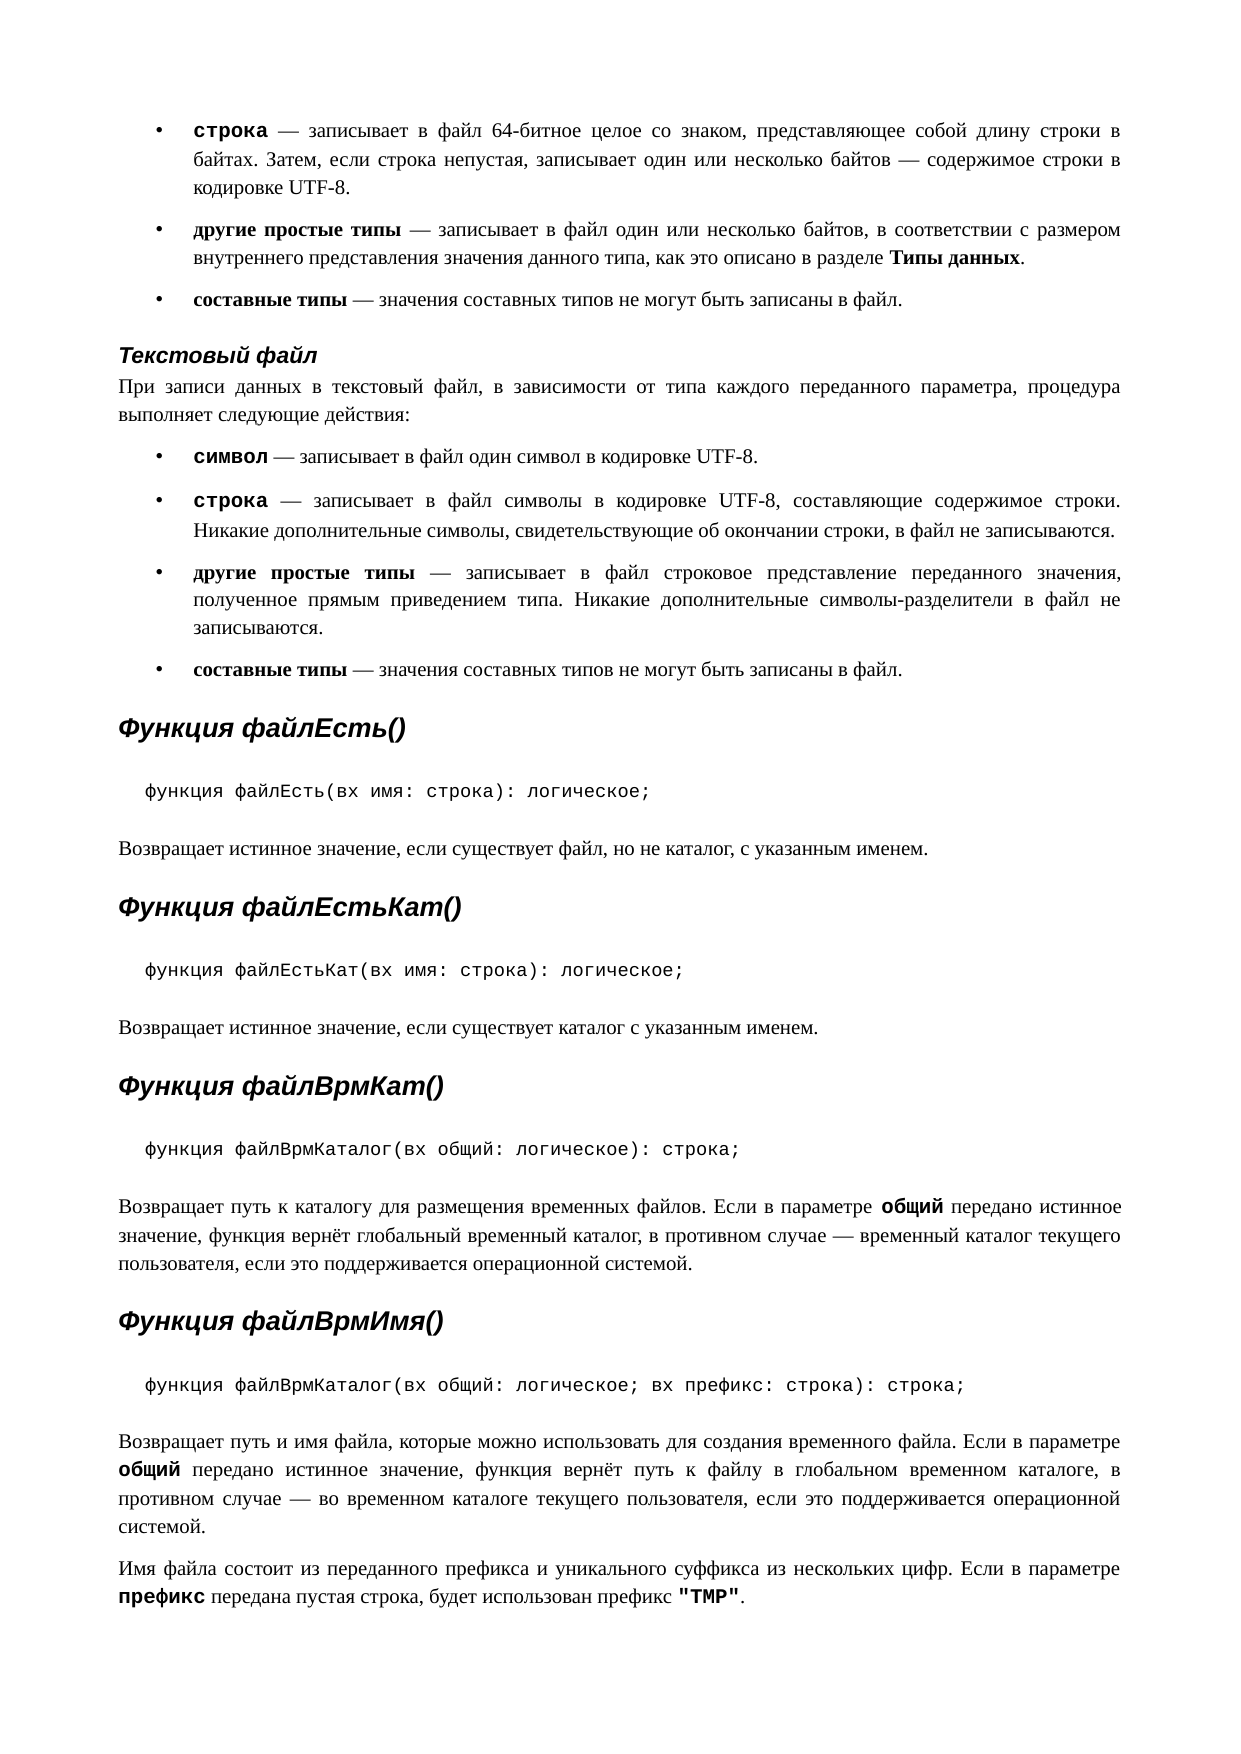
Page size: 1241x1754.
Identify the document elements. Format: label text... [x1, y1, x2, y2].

subtitle Функция файлЕсть() [118, 712, 1122, 743]
text Возвращает путь к каталогу для размещения временных файлов. Если в параметре общий передано истинное значение, функция вернёт глобальный временный каталог, в противном случае — временный каталог текущего пользователя, если это поддерживается операционной системой. [118, 1194, 1122, 1274]
subtitle Функция файлВрмКат() [118, 1069, 1122, 1101]
text Имя файла состоит из переданного префикса и уникального суффикса из нескольких цифр. Если в параметре префикс передана пустая строка, будет использован префикс "TMP". [118, 1556, 1122, 1609]
text При записи данных в текстовый файл, в зависимости от типа каждого переданного параметра, процедура выполняет следующие действия: [118, 374, 1122, 426]
text функция файлВрмКаталог(вх общий: логическое): строка; [136, 1131, 1104, 1170]
list строка — записывает в файл 64-битное целое со знаком, представляющее собой длину строки в байтах. Затем, если строка непустая, записывает один или несколько байтов — содержимое строки в кодировке UTF-8. [156, 118, 1122, 199]
text Возвращает истинное значение, если существует каталог с указанным именем. [118, 1015, 1122, 1039]
text Возвращает путь и имя файла, которые можно использовать для создания временного файла. Если в параметре общий передано истинное значение, функция вернёт путь к файлу в глобальном временном каталоге, в противном случае — во временном каталоге текущего пользователя, если это поддерживается операционной системой. [118, 1429, 1122, 1538]
list строка — записывает в файл символы в кодировке UTF-8, составляющие содержимое строки. Никакие дополнительные символы, свидетельствующие об окончании строки, в файл не записываются. [156, 488, 1122, 542]
list другие простые типы — записывает в файл один или несколько байтов, в соответствии с размером внутреннего представления значения данного типа, как это описано в разделе Типы данных. [156, 217, 1122, 269]
text функция файлЕсть(вх имя: строка): логическое; [136, 773, 1104, 812]
subtitle Функция файлВрмИмя() [118, 1305, 1122, 1336]
list составные типы — значения составных типов не могут быть записаны в файл. [156, 287, 1122, 311]
subtitle Функция файлЕстьКат() [118, 891, 1122, 922]
list символ — записывает в файл один символ в кодировке UTF-8. [156, 444, 1122, 470]
text функция файлВрмКаталог(вх общий: логическое; вх префикс: строка): строка; [136, 1367, 1104, 1406]
text функция файлЕстьКат(вх имя: строка): логическое; [136, 952, 1104, 991]
list другие простые типы — записывает в файл строковое представление переданного значения, полученное прямым приведением типа. Никакие дополнительные символы-разделители в файл не записываются. [156, 560, 1122, 639]
subtitle Текстовый файл [118, 342, 1122, 368]
list составные типы — значения составных типов не могут быть записаны в файл. [156, 657, 1122, 681]
text Возвращает истинное значение, если существует файл, но не каталог, с указанным именем. [118, 836, 1122, 860]
